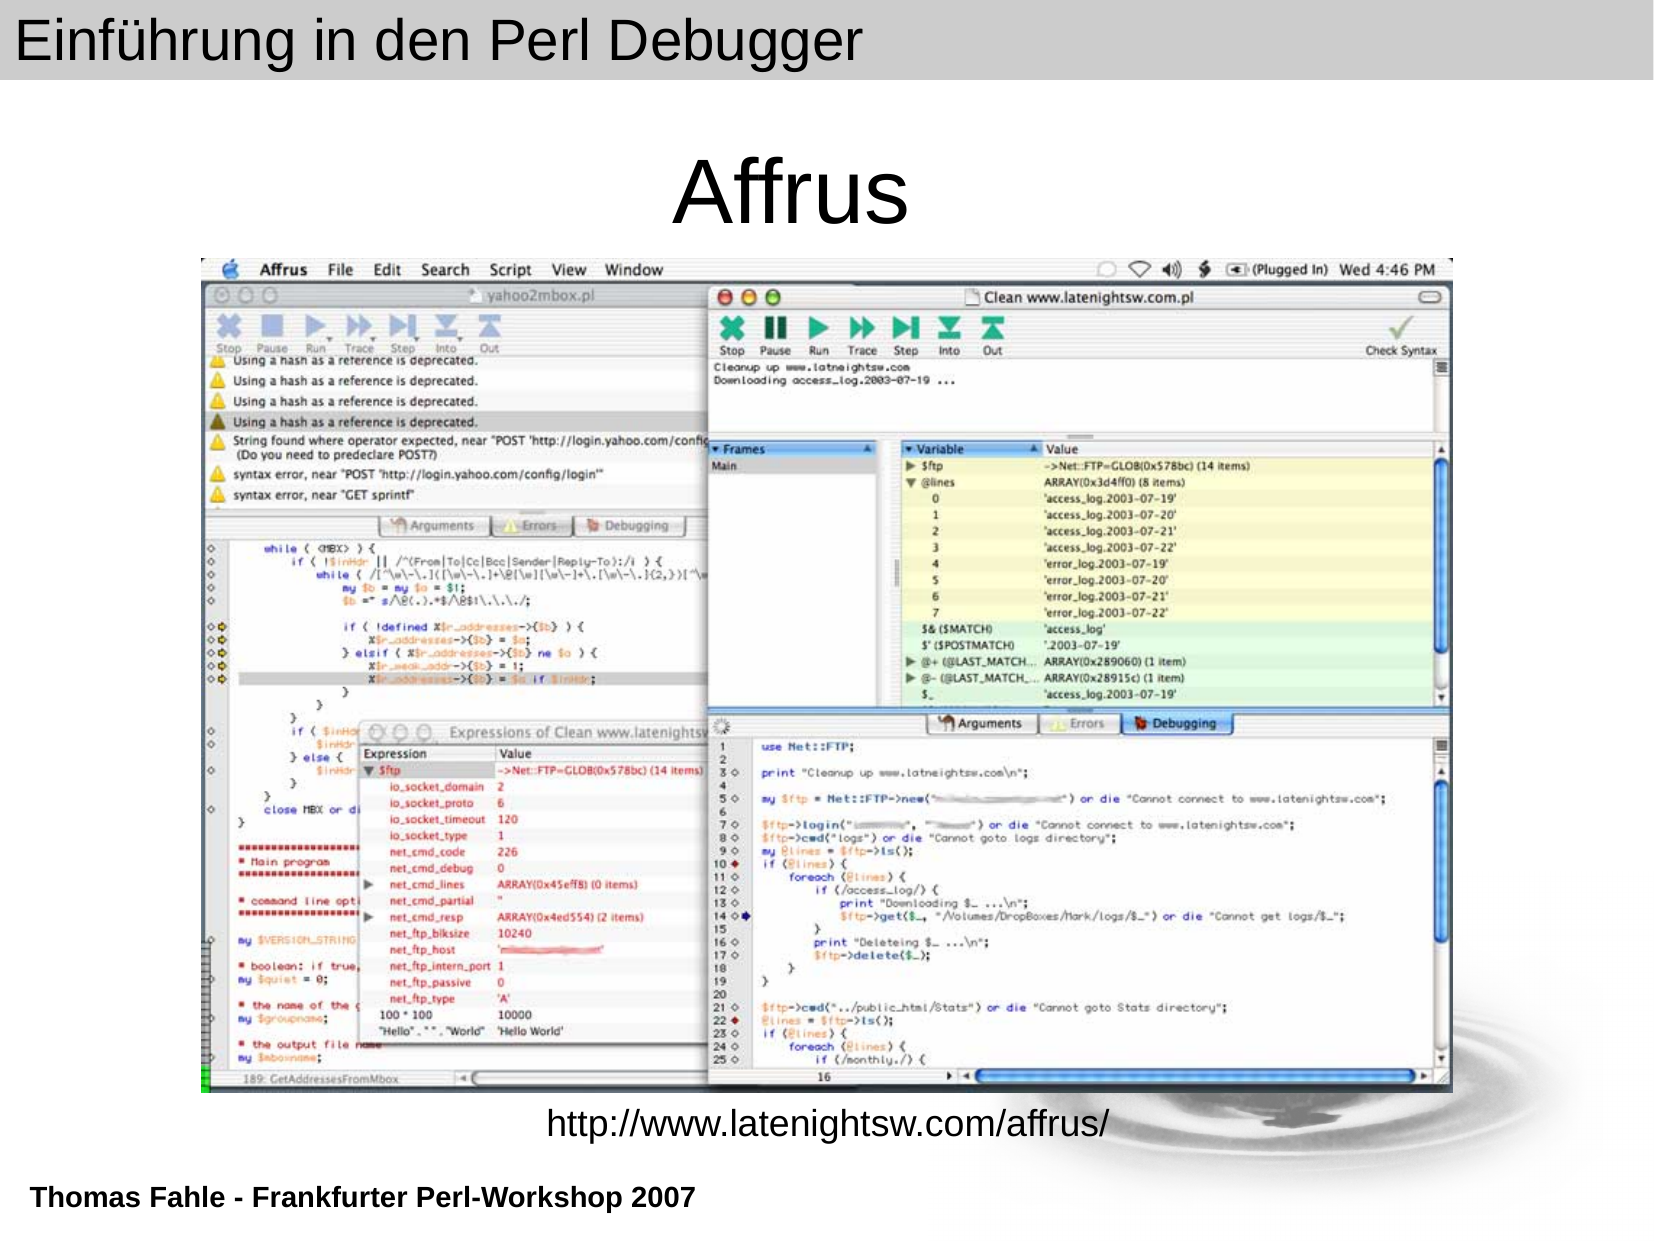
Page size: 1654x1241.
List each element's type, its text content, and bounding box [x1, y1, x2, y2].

title Affrus [47, 118, 1536, 266]
picture [0, 80, 1654, 1241]
text_box http://www.latenightsw.com/affrus/ [531, 1094, 1136, 1152]
